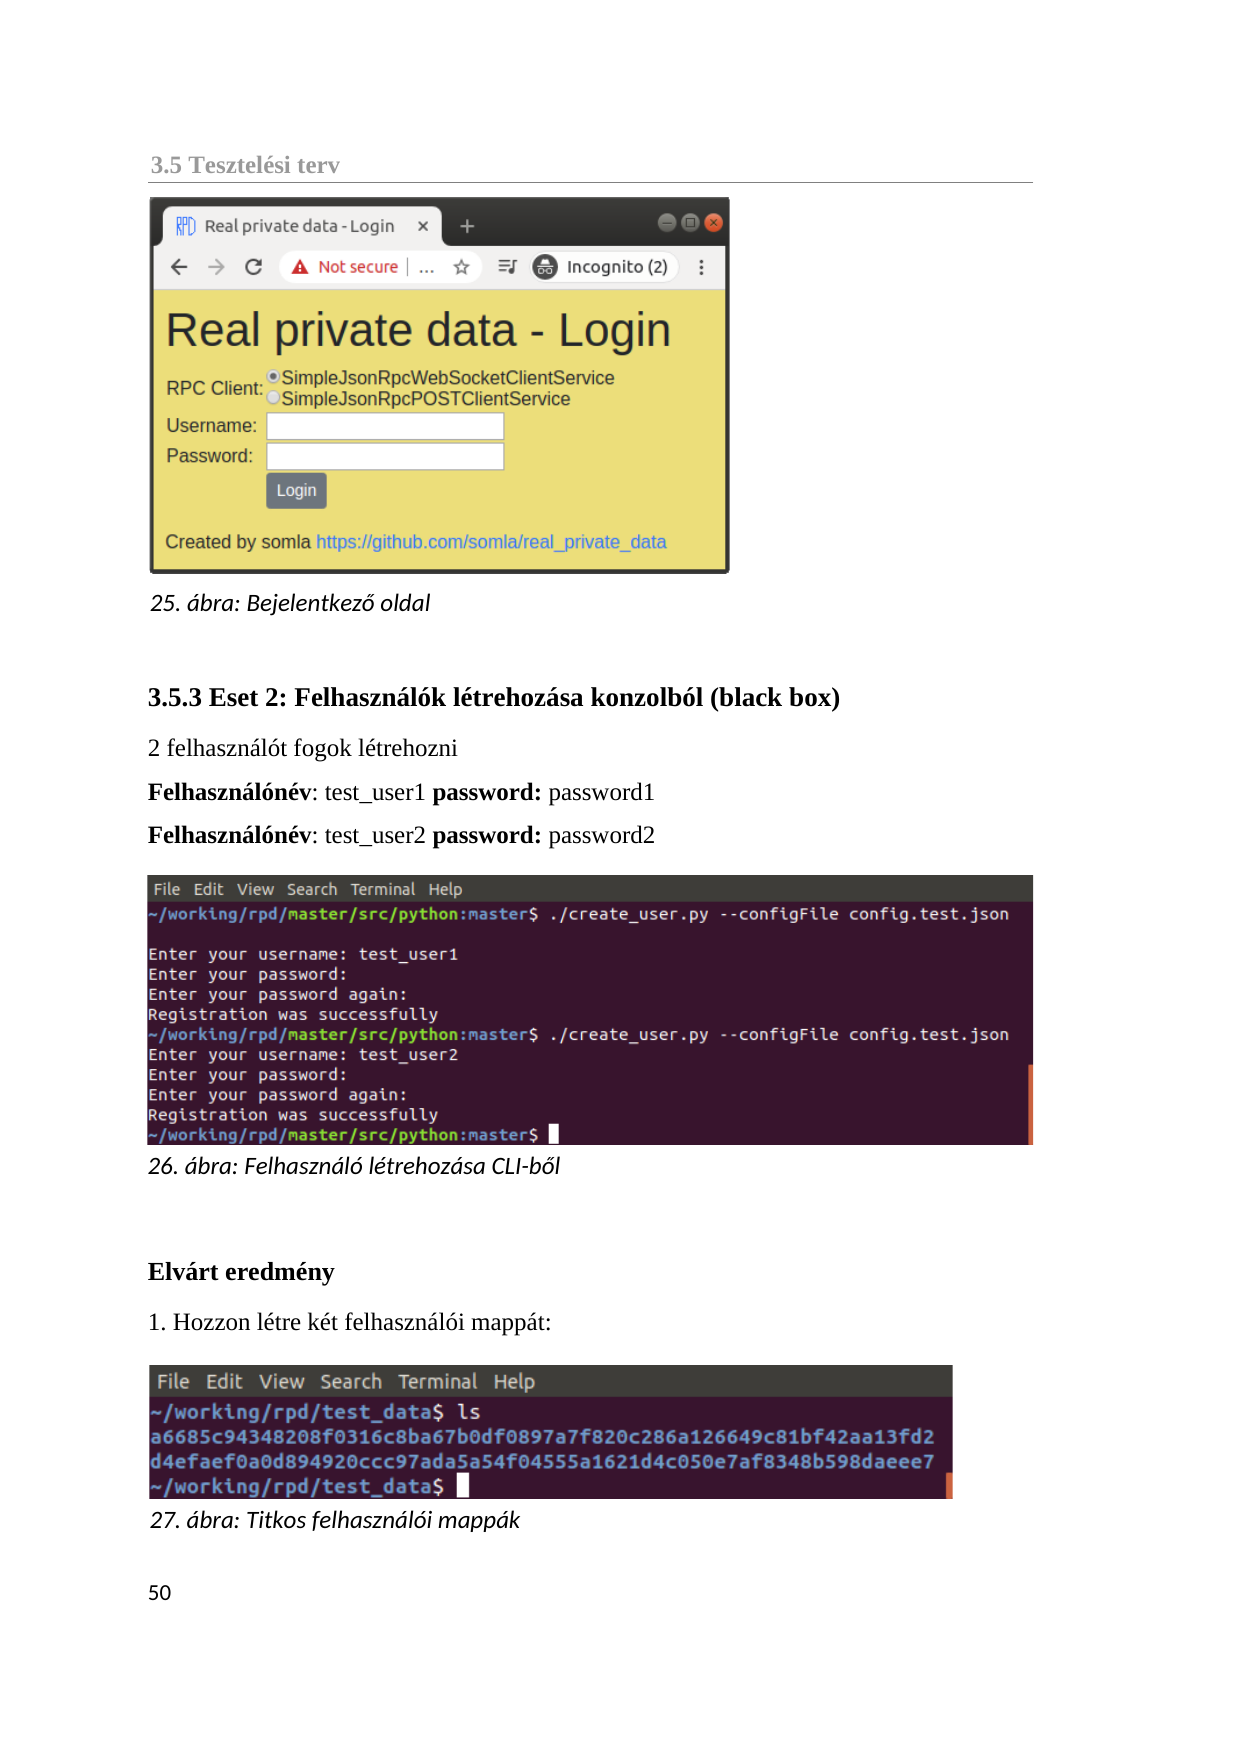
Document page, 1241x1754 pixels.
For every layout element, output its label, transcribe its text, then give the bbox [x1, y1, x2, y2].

picture [149, 197, 730, 574]
text [149, 1352, 953, 1365]
subtitle Eset 2: Felhasználók létrehozása konzolból (black box) [148, 681, 1033, 712]
picture [149, 1365, 953, 1499]
text 26. ábra: Felhasználó létrehozása CLI-ből [147, 1145, 1034, 1181]
text Felhasználónév: test_user1 password: password1 Felhasználónév: test_user2 password: password2 [148, 777, 1033, 848]
text 1. Hozzon létre két felhasználói mappát: [148, 1307, 1033, 1336]
text 27. ábra: Titkos felhasználói mappák [149, 1499, 953, 1535]
picture [147, 875, 1034, 1145]
text 2 felhasználót fogok létrehozni [148, 733, 1033, 762]
text 25. ábra: Bejelentkező oldal [149, 574, 729, 617]
subtitle Elvárt eredmény [148, 1256, 1033, 1286]
